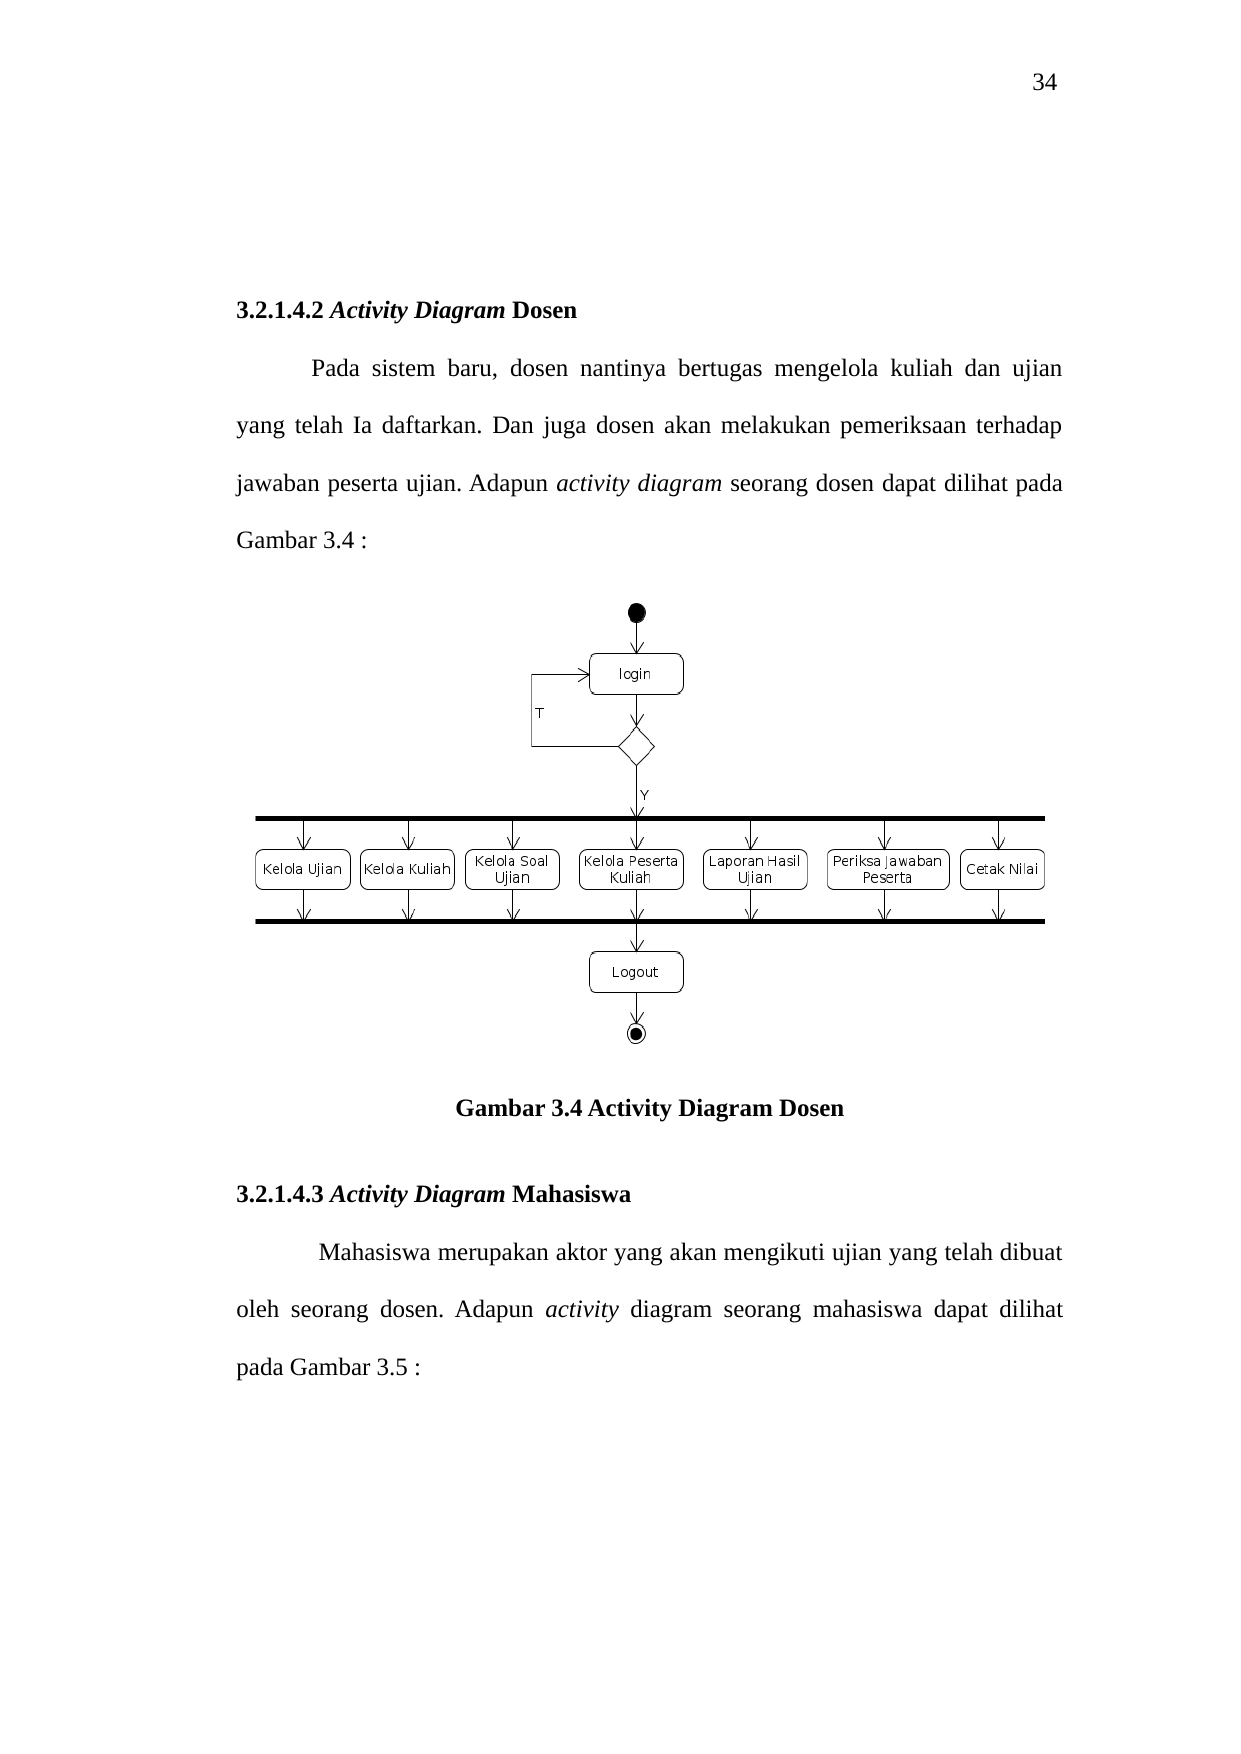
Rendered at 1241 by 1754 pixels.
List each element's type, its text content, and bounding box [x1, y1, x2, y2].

text Gambar 3.4 Activity Diagram Dosen [236, 1065, 1063, 1122]
text Pada sistem baru, dosen nantinya bertugas mengelola kuliah dan ujian yang telah Ia daftarkan. Dan juga dosen akan melakukan pemeriksaan terhadap jawaban peserta ujian. Adapun activity diagram seorang dosen dapat dilihat pada Gambar 3.4 : [236, 353, 1063, 554]
subtitle 3.2.1.4.3 Activity Diagram Mahasiswa [236, 1179, 1063, 1208]
picture [236, 582, 1064, 1065]
text Mahasiswa merupakan aktor yang akan mengikuti ujian yang telah dibuat oleh seorang dosen. Adapun activity diagram seorang mahasiswa dapat dilihat pada Gambar 3.5 : [236, 1237, 1063, 1381]
subtitle 3.2.1.4.2 Activity Diagram Dosen [236, 295, 1063, 324]
